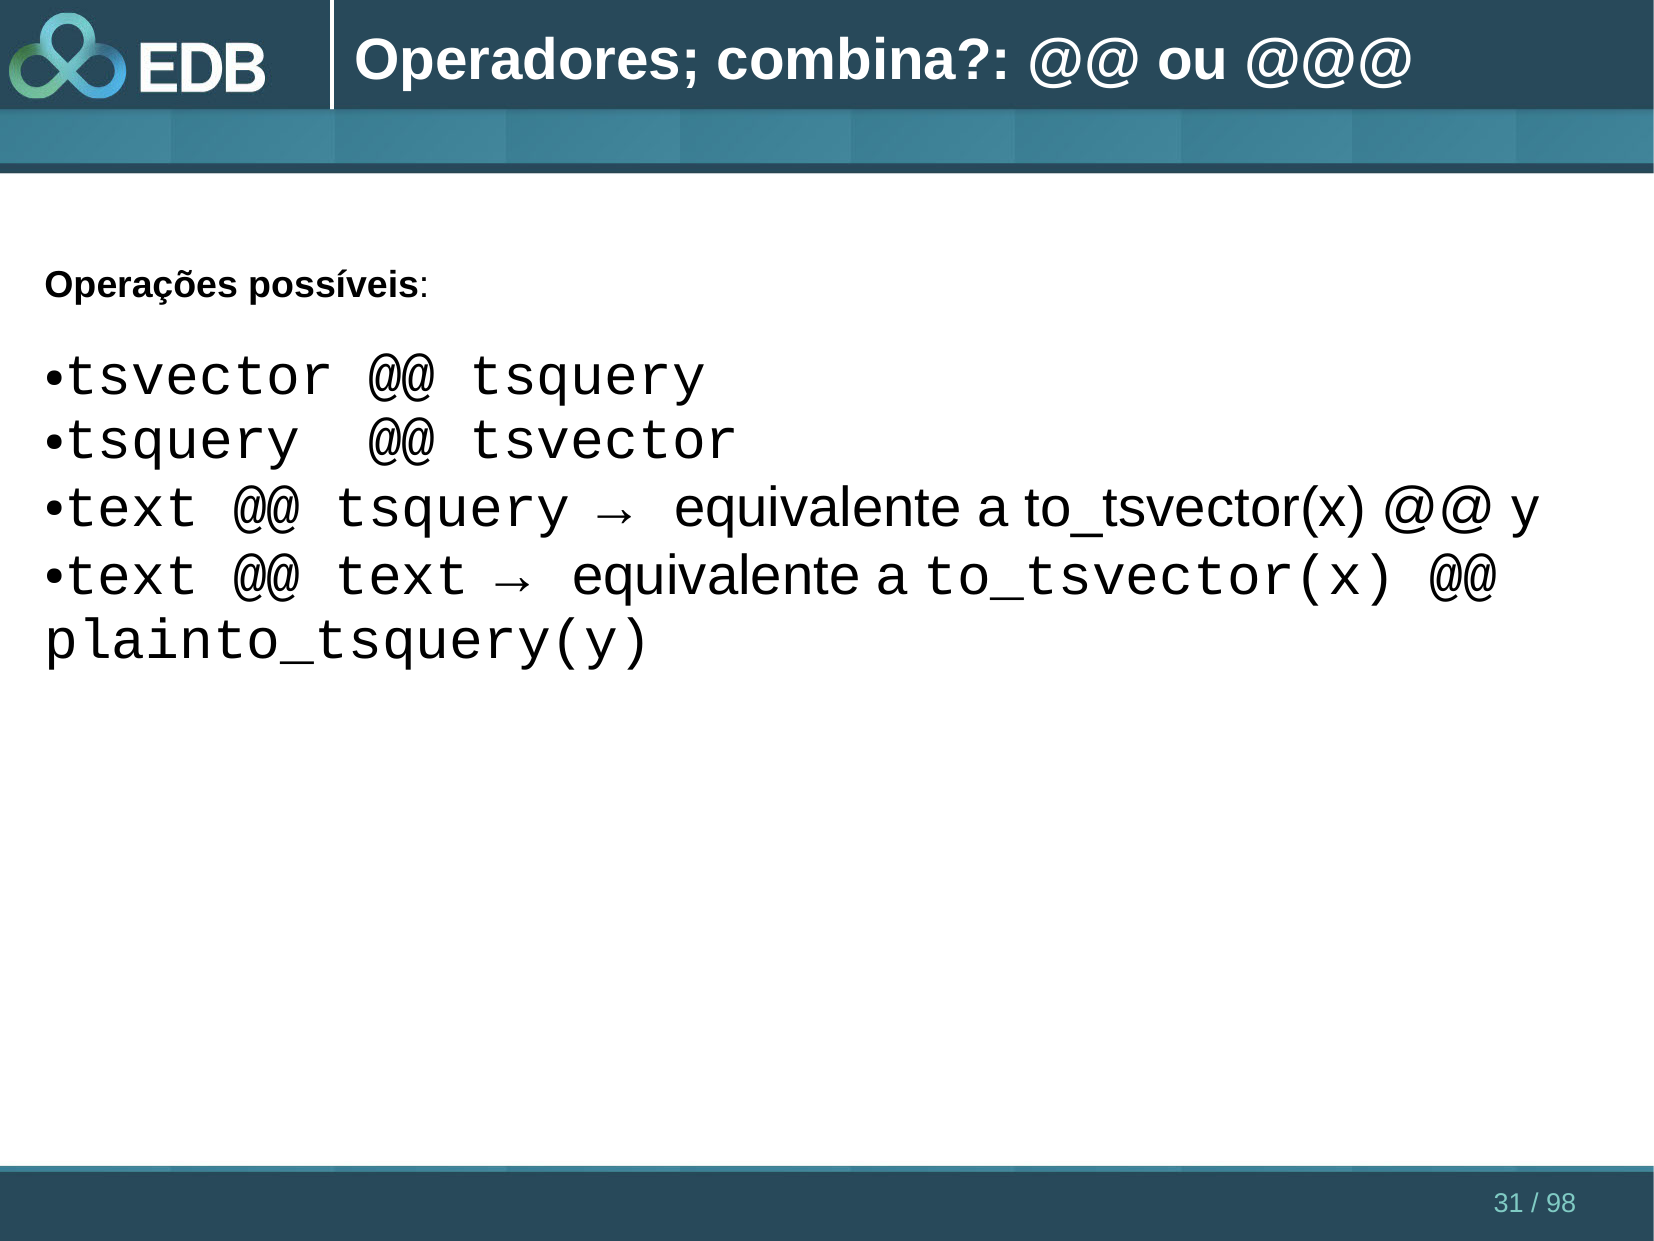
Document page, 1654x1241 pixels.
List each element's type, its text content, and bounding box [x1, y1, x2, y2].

text_box Operações possíveis: tsvector @@ tsquery tsquery @@ tsvector text @@ tsquery → equivalente a to_tsvector(x) @@ y text @@ text → equivalente a to_tsvector(x) @@ plainto_tsquery(y) [29, 256, 1595, 994]
title Operadores; combina?: @@ ou @@@ [354, 26, 1595, 92]
picture [0, 0, 1654, 1241]
